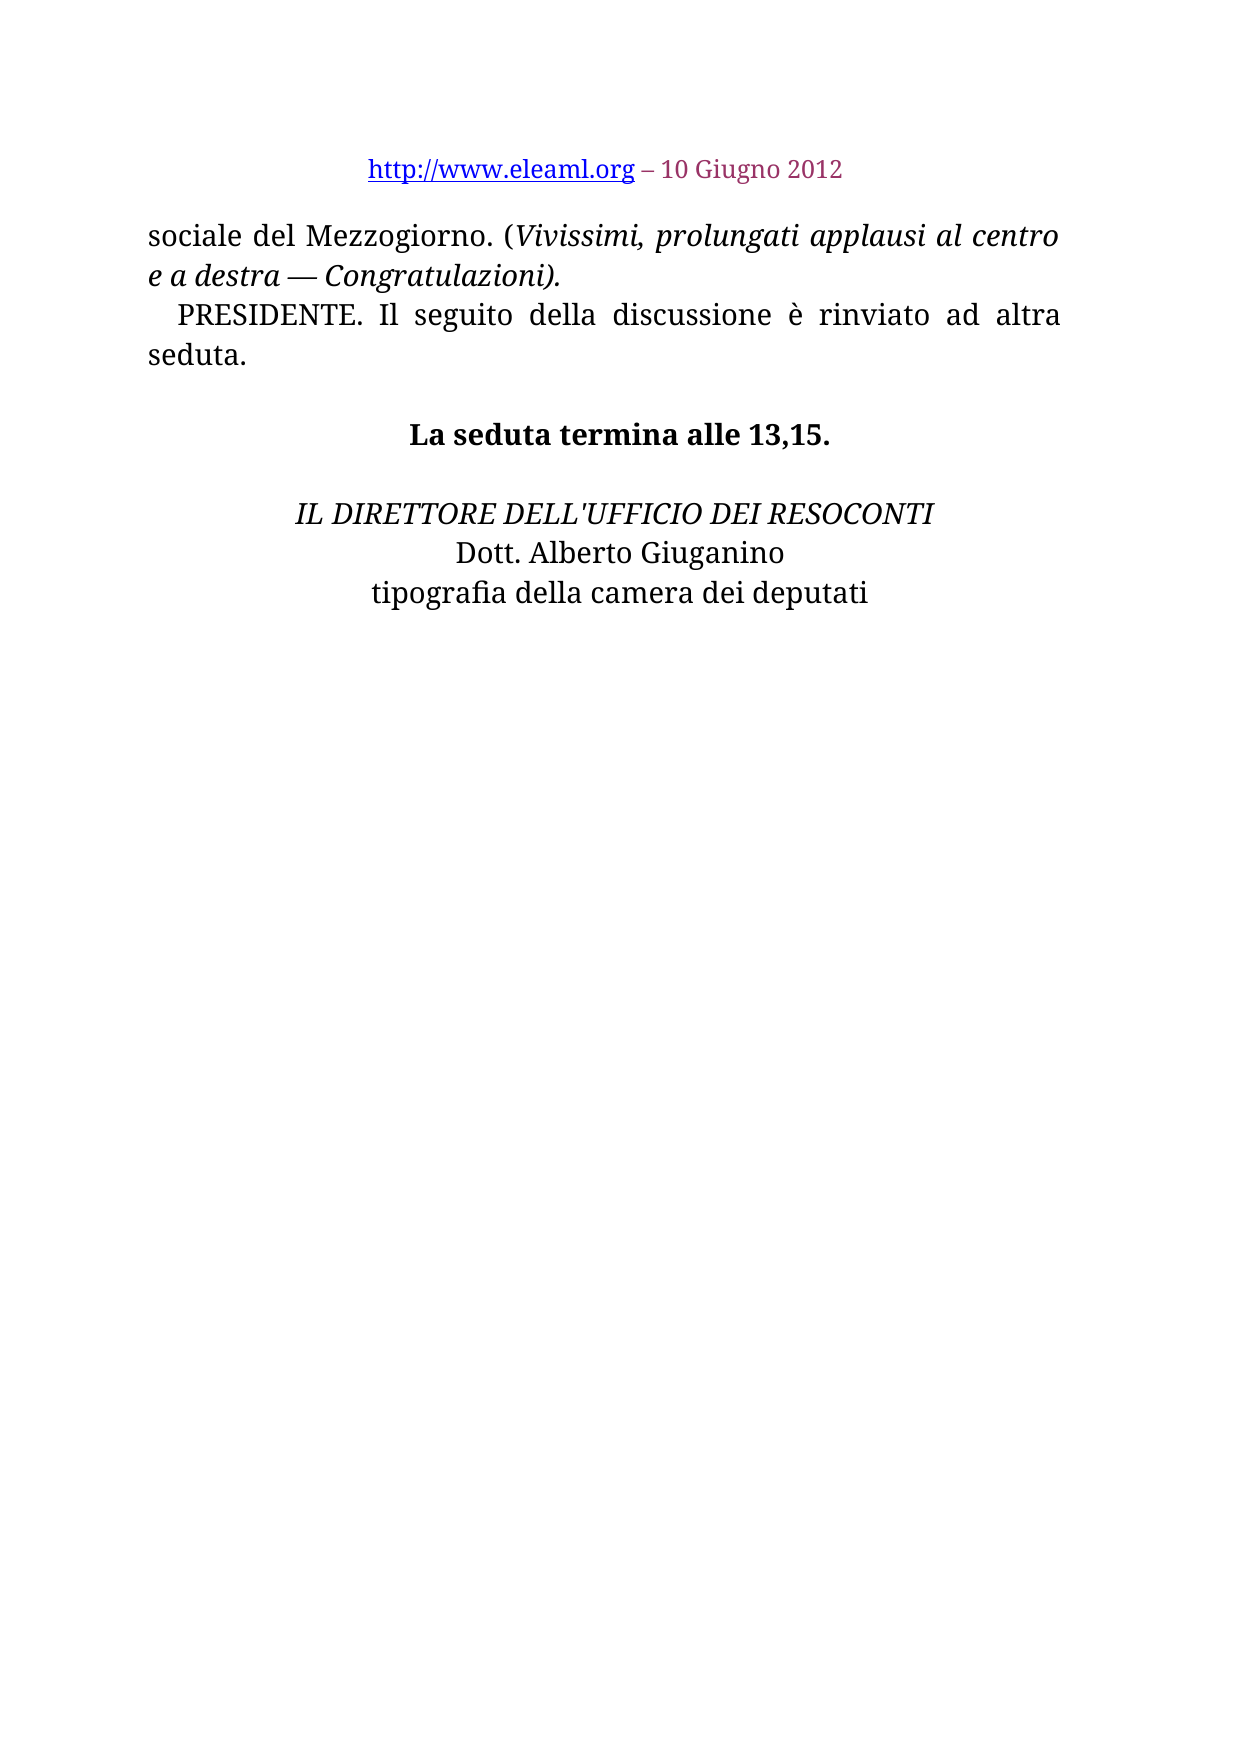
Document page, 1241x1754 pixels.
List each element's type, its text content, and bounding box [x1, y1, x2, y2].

text PRESIDENTE. Il seguito della discussione è rinviato ad altra seduta. [148, 295, 1063, 374]
text La seduta termina alle 13,15. [148, 414, 1063, 453]
text Dott. Alberto Giuganino [148, 533, 1063, 572]
text tipografia della camera dei deputati [148, 572, 1063, 612]
text IL DIRETTORE DELL'UFFICIO DEI RESOCONTI [148, 493, 1063, 533]
text sociale del Mezzogiorno. (Vivissimi, prolungati applausi al centro e a destra — Congratulazioni). [148, 215, 1063, 295]
